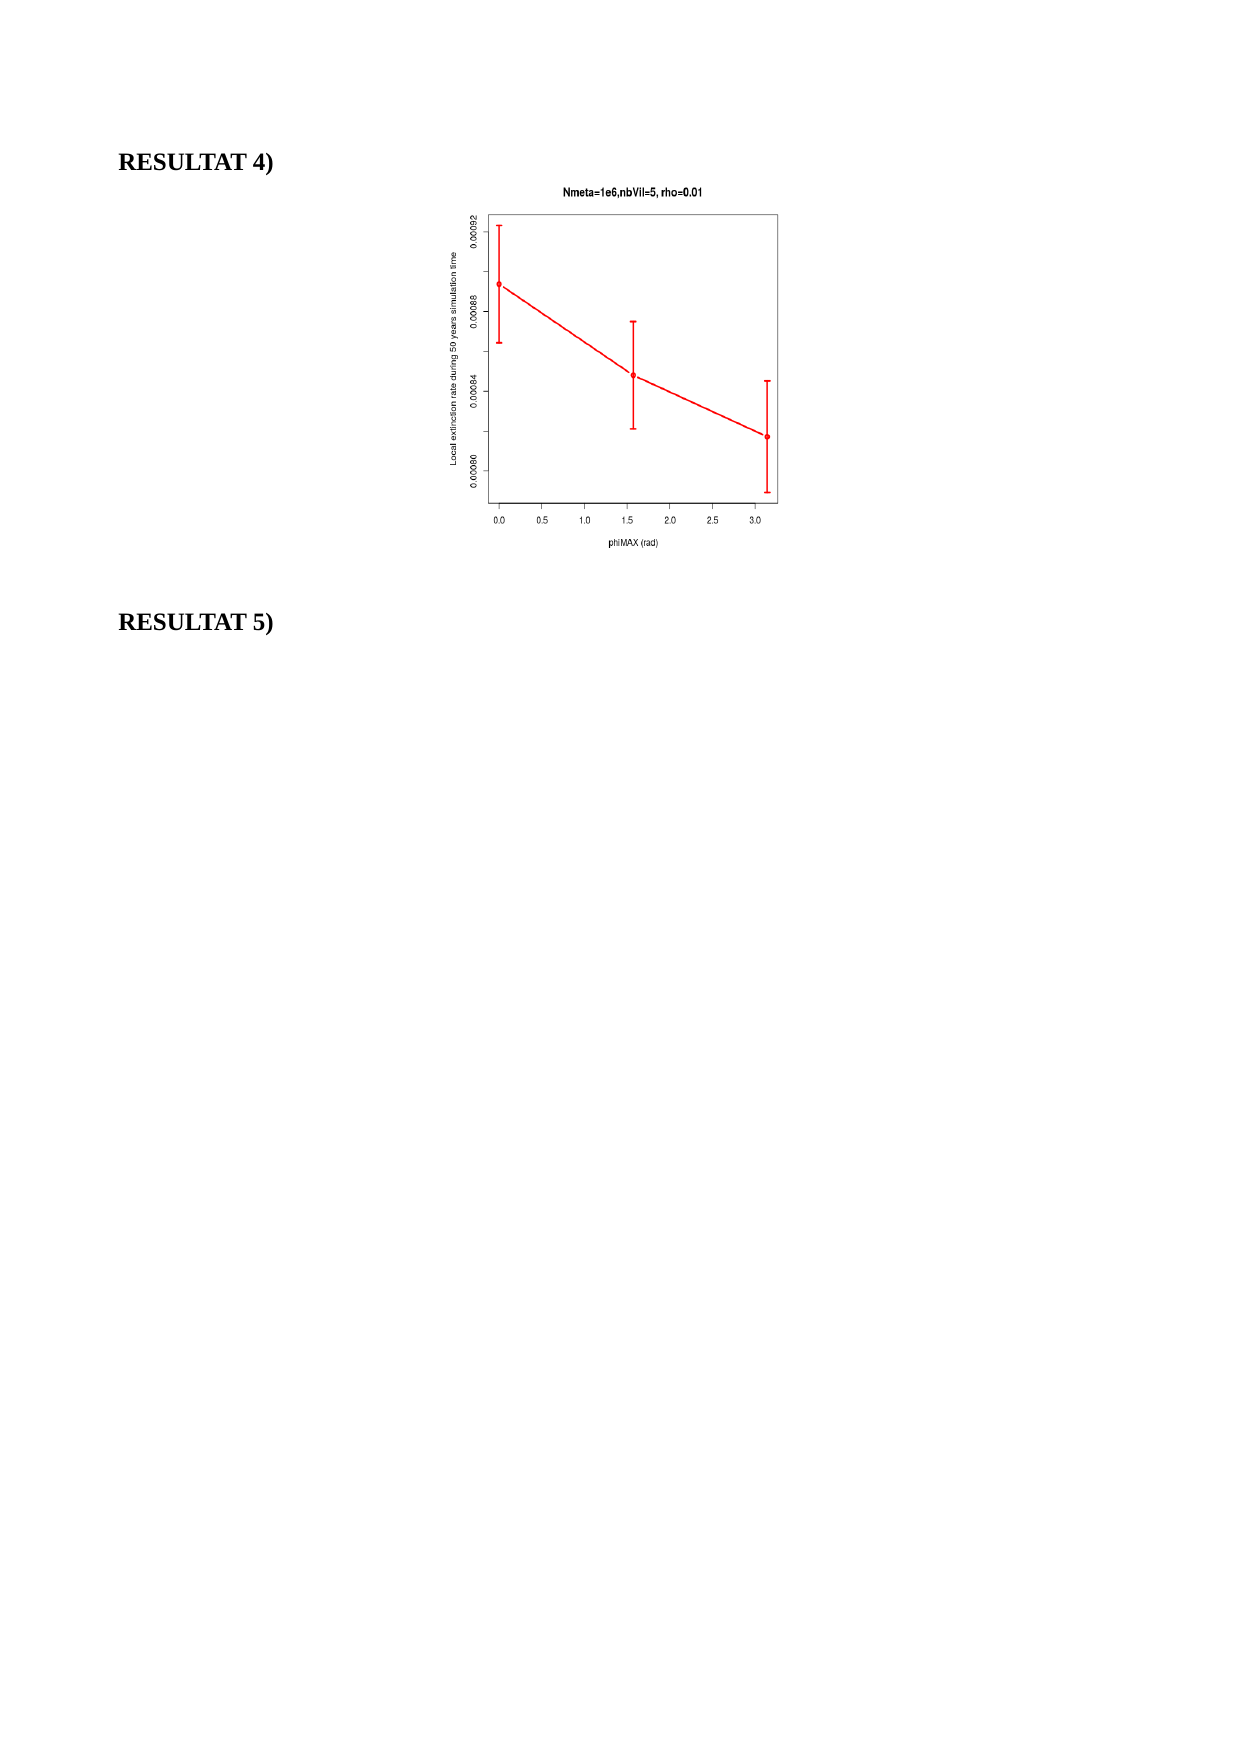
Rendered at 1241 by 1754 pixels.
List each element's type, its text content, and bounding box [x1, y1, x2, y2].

text RESULTAT 5) [118, 607, 1122, 636]
picture [449, 175, 791, 556]
text RESULTAT 4) [118, 147, 1122, 176]
